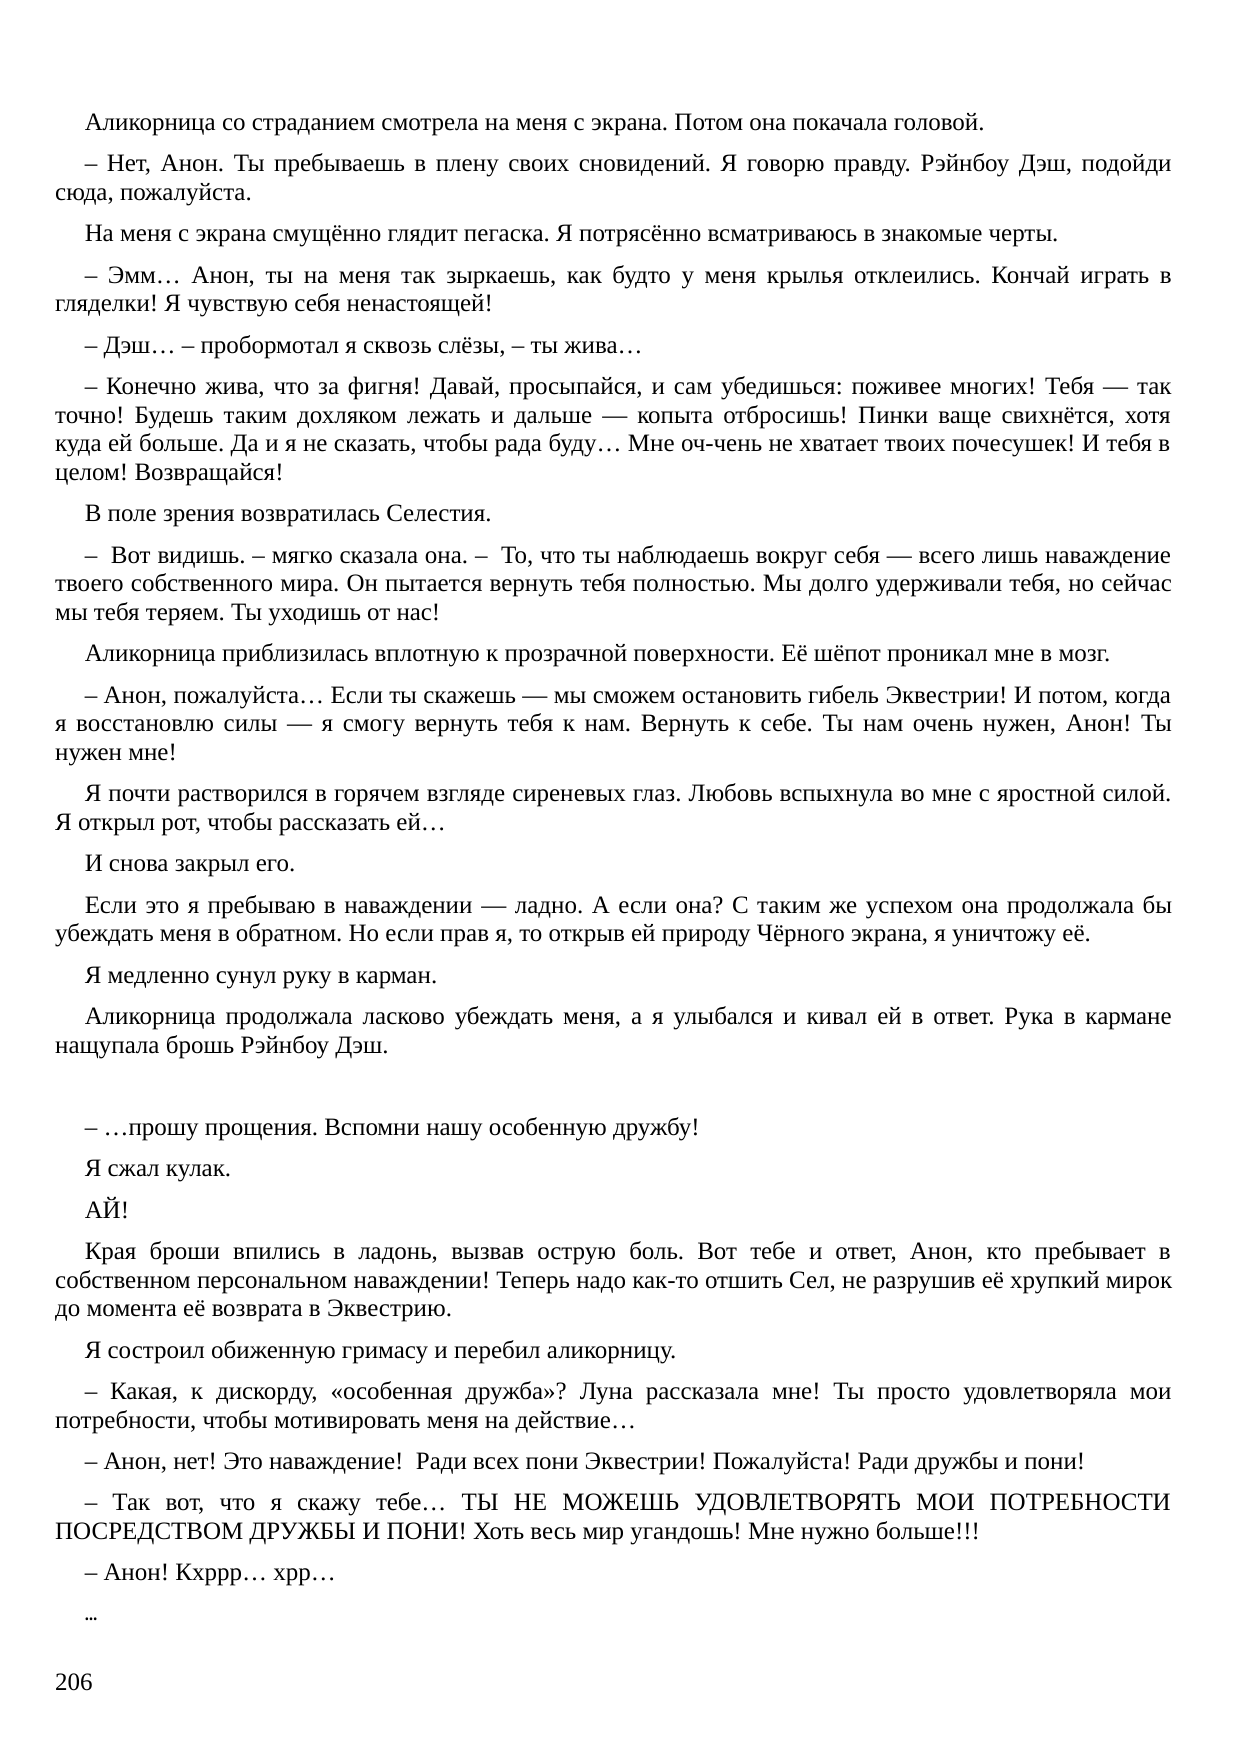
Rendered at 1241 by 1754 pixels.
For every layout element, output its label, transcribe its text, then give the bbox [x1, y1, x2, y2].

text Я состроил обиженную гримасу и перебил аликорницу. [55, 1335, 1173, 1363]
text Аликорница приблизилась вплотную к прозрачной поверхности. Её шёпот проникал мне в мозг. [55, 638, 1173, 667]
text Если это я пребываю в наваждении — ладно. А если она? С таким же успехом она продолжала бы убеждать меня в обратном. Но если прав я, то открыв ей природу Чёрного экрана, я уничтожу её. [55, 890, 1173, 947]
text АЙ! [55, 1195, 1173, 1223]
text Я сжал кулак. [55, 1153, 1173, 1182]
text На меня с экрана смущённо глядит пегаска. Я потрясённо всматриваюсь в знакомые черты. [55, 218, 1173, 247]
text – Анон! Кхррр… хрр… [55, 1557, 1173, 1586]
text – Анон, нет! Это наваждение! Ради всех пони Эквестрии! Пожалуйста! Ради дружбы и пони! [55, 1446, 1173, 1475]
text – Вот видишь. – мягко сказала она. – То, что ты наблюдаешь вокруг себя — всего лишь наваждение твоего собственного мира. Он пытается вернуть тебя полностью. Мы долго удерживали тебя, но сейчас мы тебя теряем. Ты уходишь от нас! [55, 540, 1173, 626]
text – Так вот, что я скажу тебе… ТЫ НЕ МОЖЕШЬ УДОВЛЕТВОРЯТЬ МОИ ПОТРЕБНОСТИ ПОСРЕДСТВОМ ДРУЖБЫ И ПОНИ! Хоть весь мир угандошь! Мне нужно больше!!! [55, 1487, 1173, 1545]
text Я медленно сунул руку в карман. [55, 960, 1173, 988]
text Аликорница со страданием смотрела на меня с экрана. Потом она покачала головой. [55, 107, 1173, 136]
text – Эмм… Анон, ты на меня так зыркаешь, как будто у меня крылья отклеились. Кончай играть в гляделки! Я чувствую себя ненастоящей! [55, 260, 1173, 317]
text Я почти растворился в горячем взгляде сиреневых глаз. Любовь вспыхнула во мне с яростной силой. Я открыл рот, чтобы рассказать ей… [55, 778, 1173, 836]
text В поле зрения возвратилась Селестия. [55, 498, 1173, 527]
text – …прошу прощения. Вспомни нашу особенную дружбу! [55, 1112, 1173, 1141]
text … [55, 1598, 1173, 1627]
text – Анон, пожалуйста… Если ты скажешь — мы сможем остановить гибель Эквестрии! И потом, когда я восстановлю силы — я смогу вернуть тебя к нам. Вернуть к себе. Ты нам очень нужен, Анон! Ты нужен мне! [55, 680, 1173, 766]
text – Дэш… – пробормотал я сквозь слёзы, – ты жива… [55, 330, 1173, 358]
text – Какая, к дискорду, «особенная дружба»? Луна рассказала мне! Ты просто удовлетворяла мои потребности, чтобы мотивировать меня на действие… [55, 1376, 1173, 1433]
text Края броши впились в ладонь, вызвав острую боль. Вот тебе и ответ, Анон, кто пребывает в собственном персональном наваждении! Теперь надо как-то отшить Сел, не разрушив её хрупкий мирок до момента её возврата в Эквестрию. [55, 1236, 1173, 1322]
text – Конечно жива, что за фигня! Давай, просыпайся, и сам убедишься: поживее многих! Тебя — так точно! Будешь таким дохляком лежать и дальше — копыта отбросишь! Пинки ваще свихнётся, хотя куда ей больше. Да и я не сказать, чтобы рада буду… Мне оч-чень не хватает твоих почесушек! И тебя в целом! Возвращайся! [55, 371, 1173, 486]
text Аликорница продолжала ласково убеждать меня, а я улыбался и кивал ей в ответ. Рука в кармане нащупала брошь Рэйнбоу Дэш. [55, 1001, 1173, 1058]
text И снова закрыл его. [55, 848, 1173, 877]
text – Нет, Анон. Ты пребываешь в плену своих сновидений. Я говорю правду. Рэйнбоу Дэш, подойди сюда, пожалуйста. [55, 148, 1173, 206]
